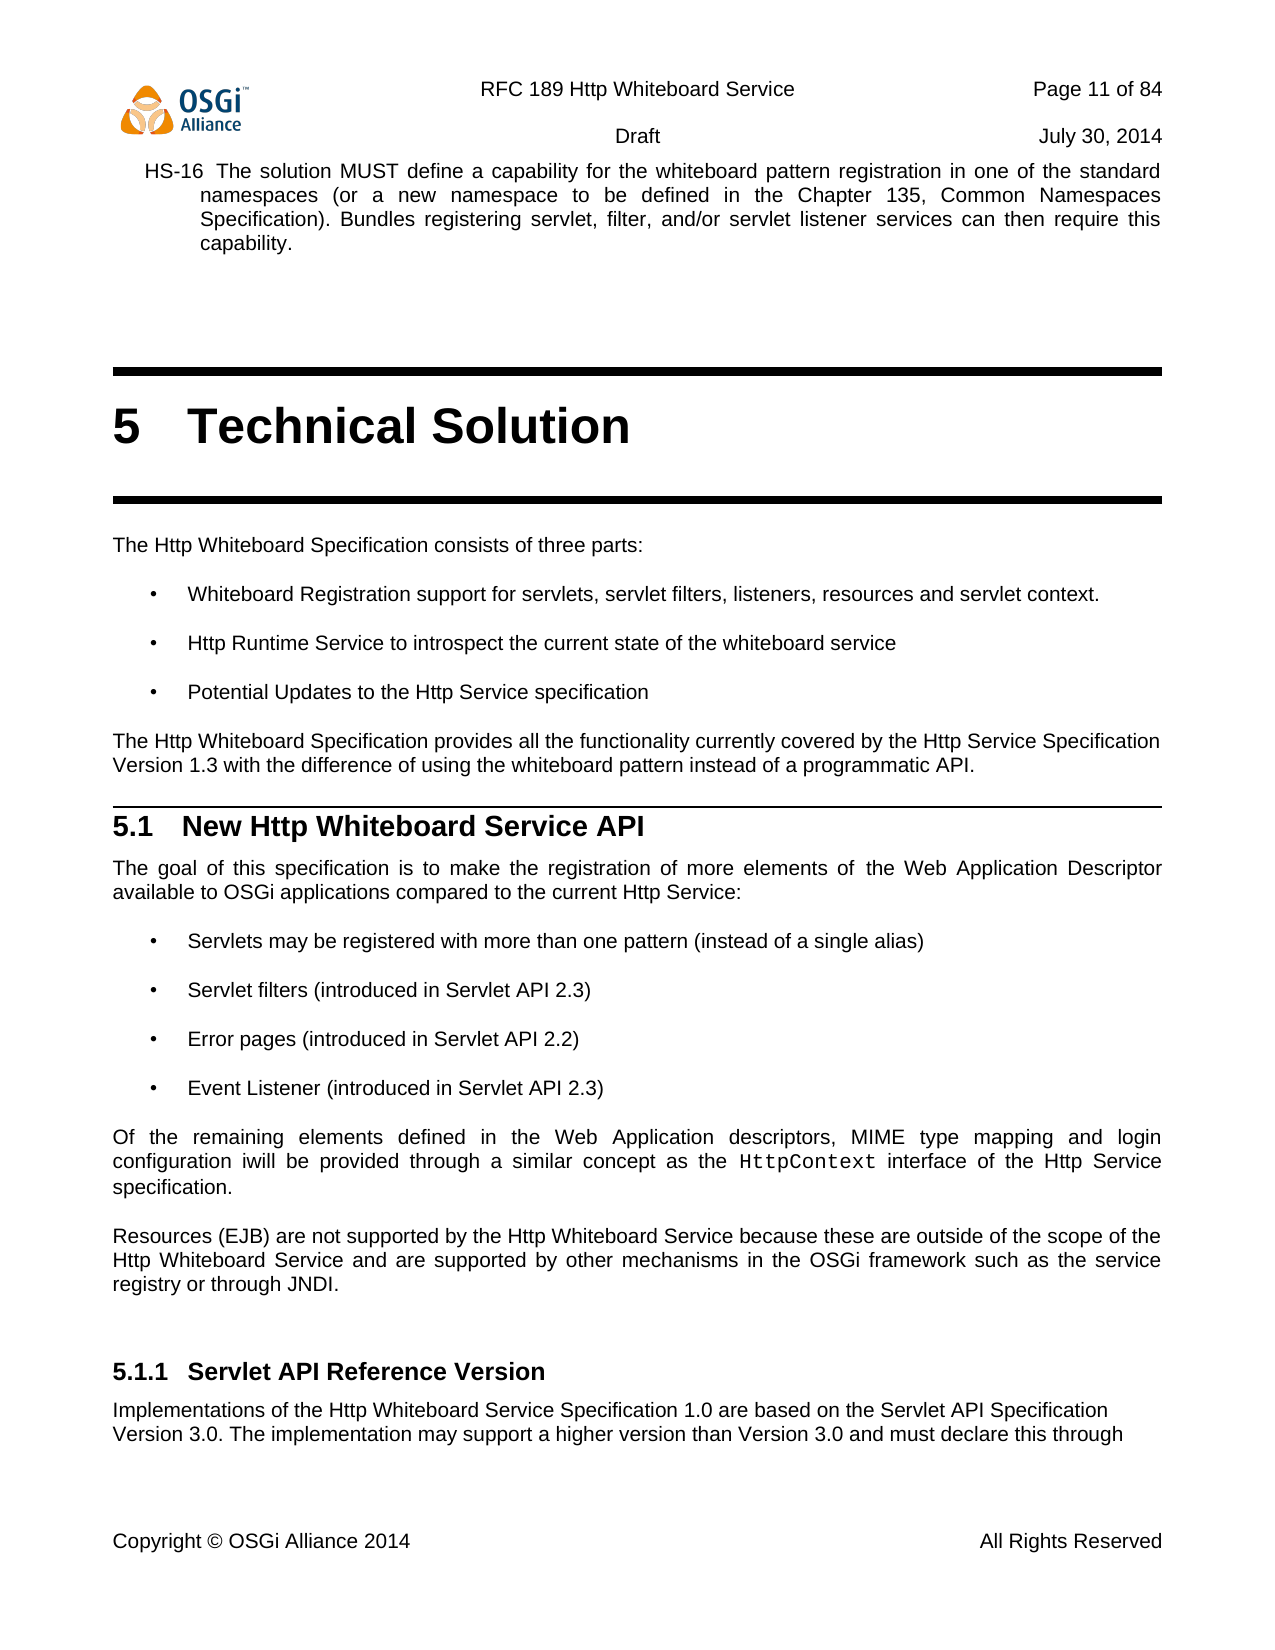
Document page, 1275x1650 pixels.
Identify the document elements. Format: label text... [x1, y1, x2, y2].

list The solution MUST define a capability for the whiteboard pattern registration in one of the standard namespaces (or a new namespace to be defined in the Chapter 135, Common Namespaces Specification). Bundles registering servlet, filter, and/or servlet listener services can then require this capability. [144, 159, 1162, 255]
list Servlet filters (introduced in Servlet API 2.3) [150, 977, 1162, 1002]
picture [113, 78, 257, 142]
subtitle Servlet API Reference Version [112, 1357, 1162, 1386]
list Servlets may be registered with more than one pattern (instead of a single alias) [150, 928, 1162, 952]
list Error pages (introduced in Servlet API 2.2) [150, 1027, 1162, 1051]
text The Http Whiteboard Specification consists of three parts: [112, 533, 1162, 557]
list Http Runtime Service to introspect the current state of the whiteboard service [150, 631, 1162, 655]
subtitle Technical Solution [112, 368, 1162, 504]
text Resources (EJB) are not supported by the Http Whiteboard Service because these are outside of the scope of the Http Whiteboard Service and are supported by other mechanisms in the OSGi framework such as the service registry or through JNDI. [112, 1223, 1162, 1295]
subtitle New Http Whiteboard Service API [112, 807, 1162, 843]
text Of the remaining elements defined in the Web Application descriptors, MIME type mapping and login configuration iwill be provided through a similar concept as the HttpContext interface of the Http Service specification. [112, 1125, 1162, 1198]
list Whiteboard Registration support for servlets, servlet filters, listeners, resources and servlet context. [150, 582, 1162, 606]
text The goal of this specification is to make the registration of more elements of the Web Application Descriptor available to OSGi applications compared to the current Http Service: [112, 856, 1162, 903]
text Implementations of the Http Whiteboard Service Specification 1.0 are based on the Servlet API Specification Version 3.0. The implementation may support a higher version than Version 3.0 and must declare this through [112, 1398, 1162, 1446]
list Potential Updates to the Http Service specification [150, 680, 1162, 704]
list Event Listener (introduced in Servlet API 2.3) [150, 1076, 1162, 1100]
text The Http Whiteboard Specification provides all the functionality currently covered by the Http Service Specification Version 1.3 with the difference of using the whiteboard pattern instead of a programmatic API. [112, 729, 1162, 777]
